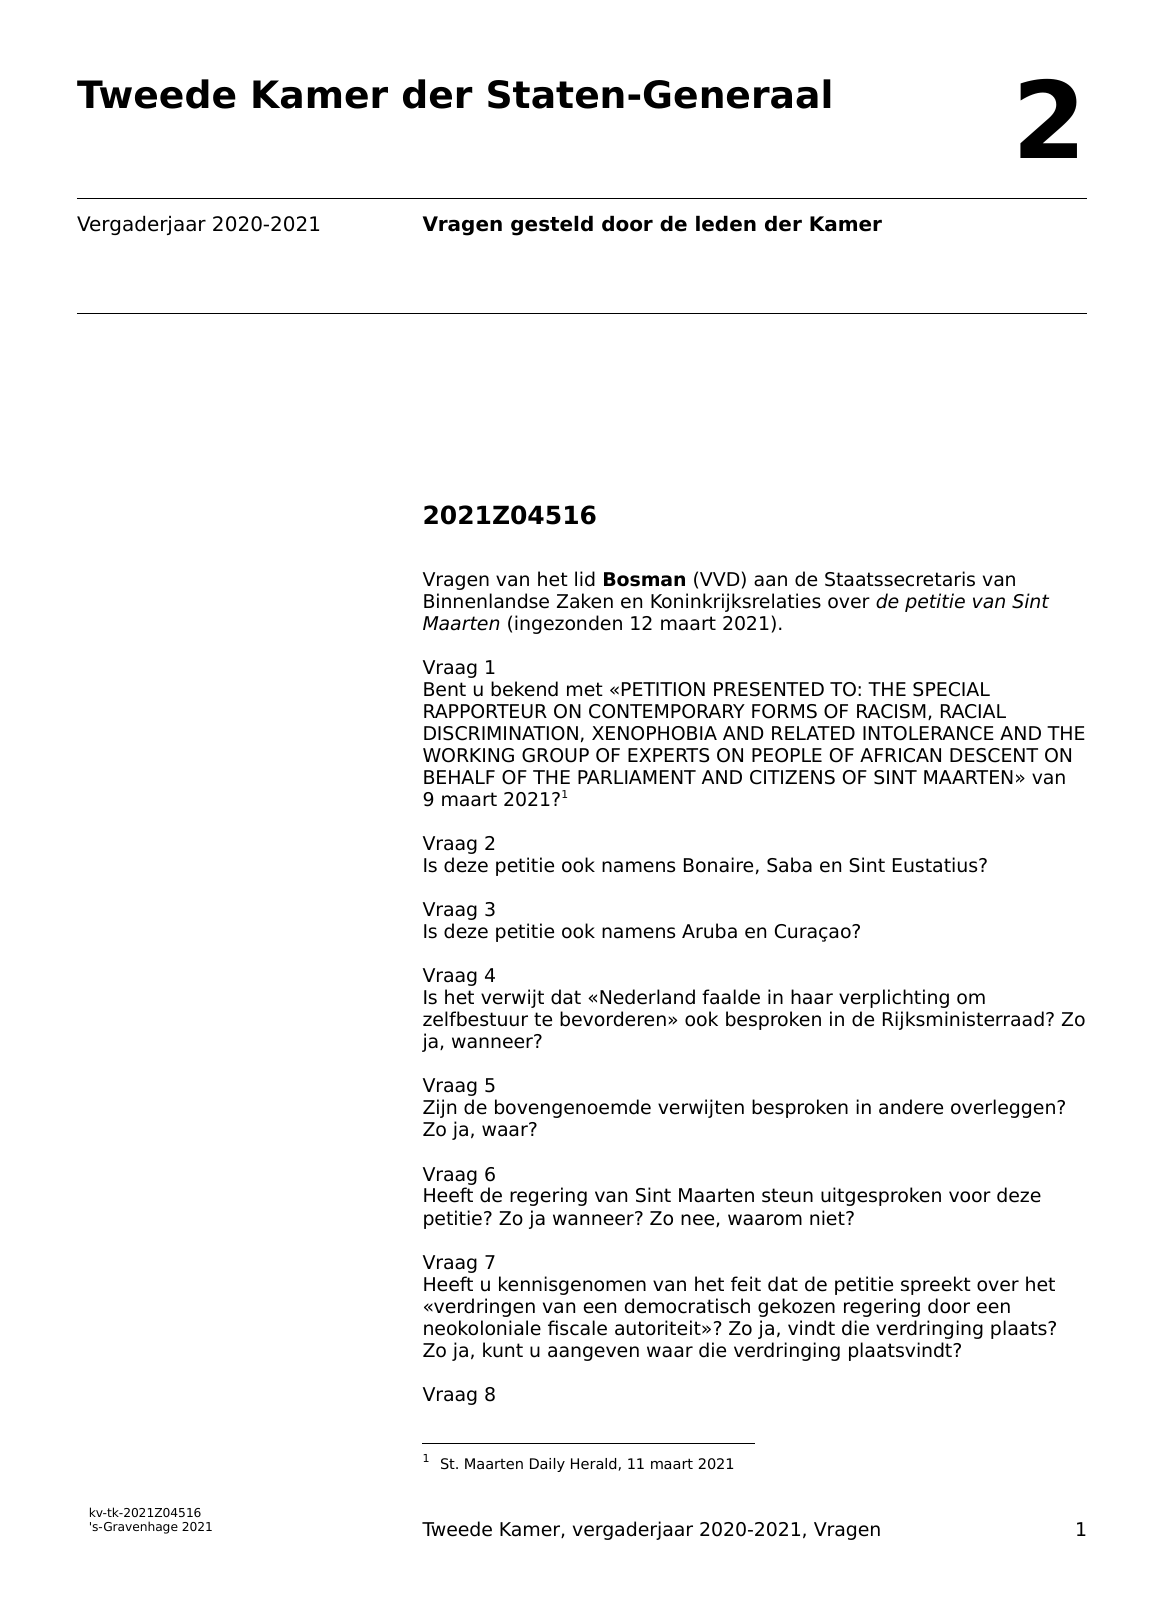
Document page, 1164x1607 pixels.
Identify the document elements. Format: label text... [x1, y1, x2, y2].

text Is deze petitie ook namens Bonaire, Saba en Sint Eustatius? [422, 855, 1087, 877]
text Vraag 5 [422, 1075, 1087, 1097]
text Is het verwijt dat «Nederland faalde in haar verplichting om zelfbestuur te bevorderen» ook besproken in de Rijksministerraad? Zo ja, wanneer? [422, 987, 1087, 1053]
text St. Maarten Daily Herald, 11 maart 2021 [422, 1452, 1087, 1474]
text 2021Z04516 [422, 501, 1087, 531]
text Vragen van het lid Bosman (VVD) aan de Staatssecretaris van Binnenlandse Zaken en Koninkrijksrelaties over de petitie van Sint Maarten (ingezonden 12 maart 2021). [422, 569, 1087, 635]
table_cell Vergaderjaar 2020-2021 [77, 199, 422, 313]
text Heeft de regering van Sint Maarten steun uitgesproken voor deze petitie? Zo ja wanneer? Zo nee, waarom niet? [422, 1185, 1087, 1229]
table_cell Vragen gesteld door de leden der Kamer [422, 199, 1087, 313]
table_header 2 [886, 59, 1087, 198]
text kv-tk-2021Z04516 [88, 1506, 323, 1520]
text Zijn de bovengenoemde verwijten besproken in andere overleggen? Zo ja, waar? [422, 1097, 1087, 1141]
text Vraag 8 [422, 1384, 1087, 1406]
text Vraag 7 [422, 1252, 1087, 1273]
text Is deze petitie ook namens Aruba en Curaçao? [422, 921, 1087, 943]
text Vraag 6 [422, 1163, 1087, 1185]
text Vraag 4 [422, 965, 1087, 987]
text 's-Gravenhage 2021 [88, 1520, 323, 1534]
text Bent u bekend met «PETITION PRESENTED TO: THE SPECIAL RAPPORTEUR ON CONTEMPORARY FORMS OF RACISM, RACIAL DISCRIMINATION, XENOPHOBIA AND RELATED INTOLERANCE AND THE WORKING GROUP OF EXPERTS ON PEOPLE OF AFRICAN DESCENT ON BEHALF OF THE PARLIAMENT AND CITIZENS OF SINT MAARTEN» van 9 maart 2021? [422, 679, 1087, 811]
text Vraag 2 [422, 833, 1087, 855]
text Heeft u kennisgenomen van het feit dat de petitie spreekt over het «verdringen van een democratisch gekozen regering door een neokoloniale fiscale autoriteit»? Zo ja, vindt die verdringing plaats? Zo ja, kunt u aangeven waar die verdringing plaatsvindt? [422, 1273, 1087, 1361]
text Vraag 3 [422, 899, 1087, 921]
text Vraag 1 [422, 657, 1087, 679]
table_header Tweede Kamer der Staten-Generaal [77, 59, 886, 198]
